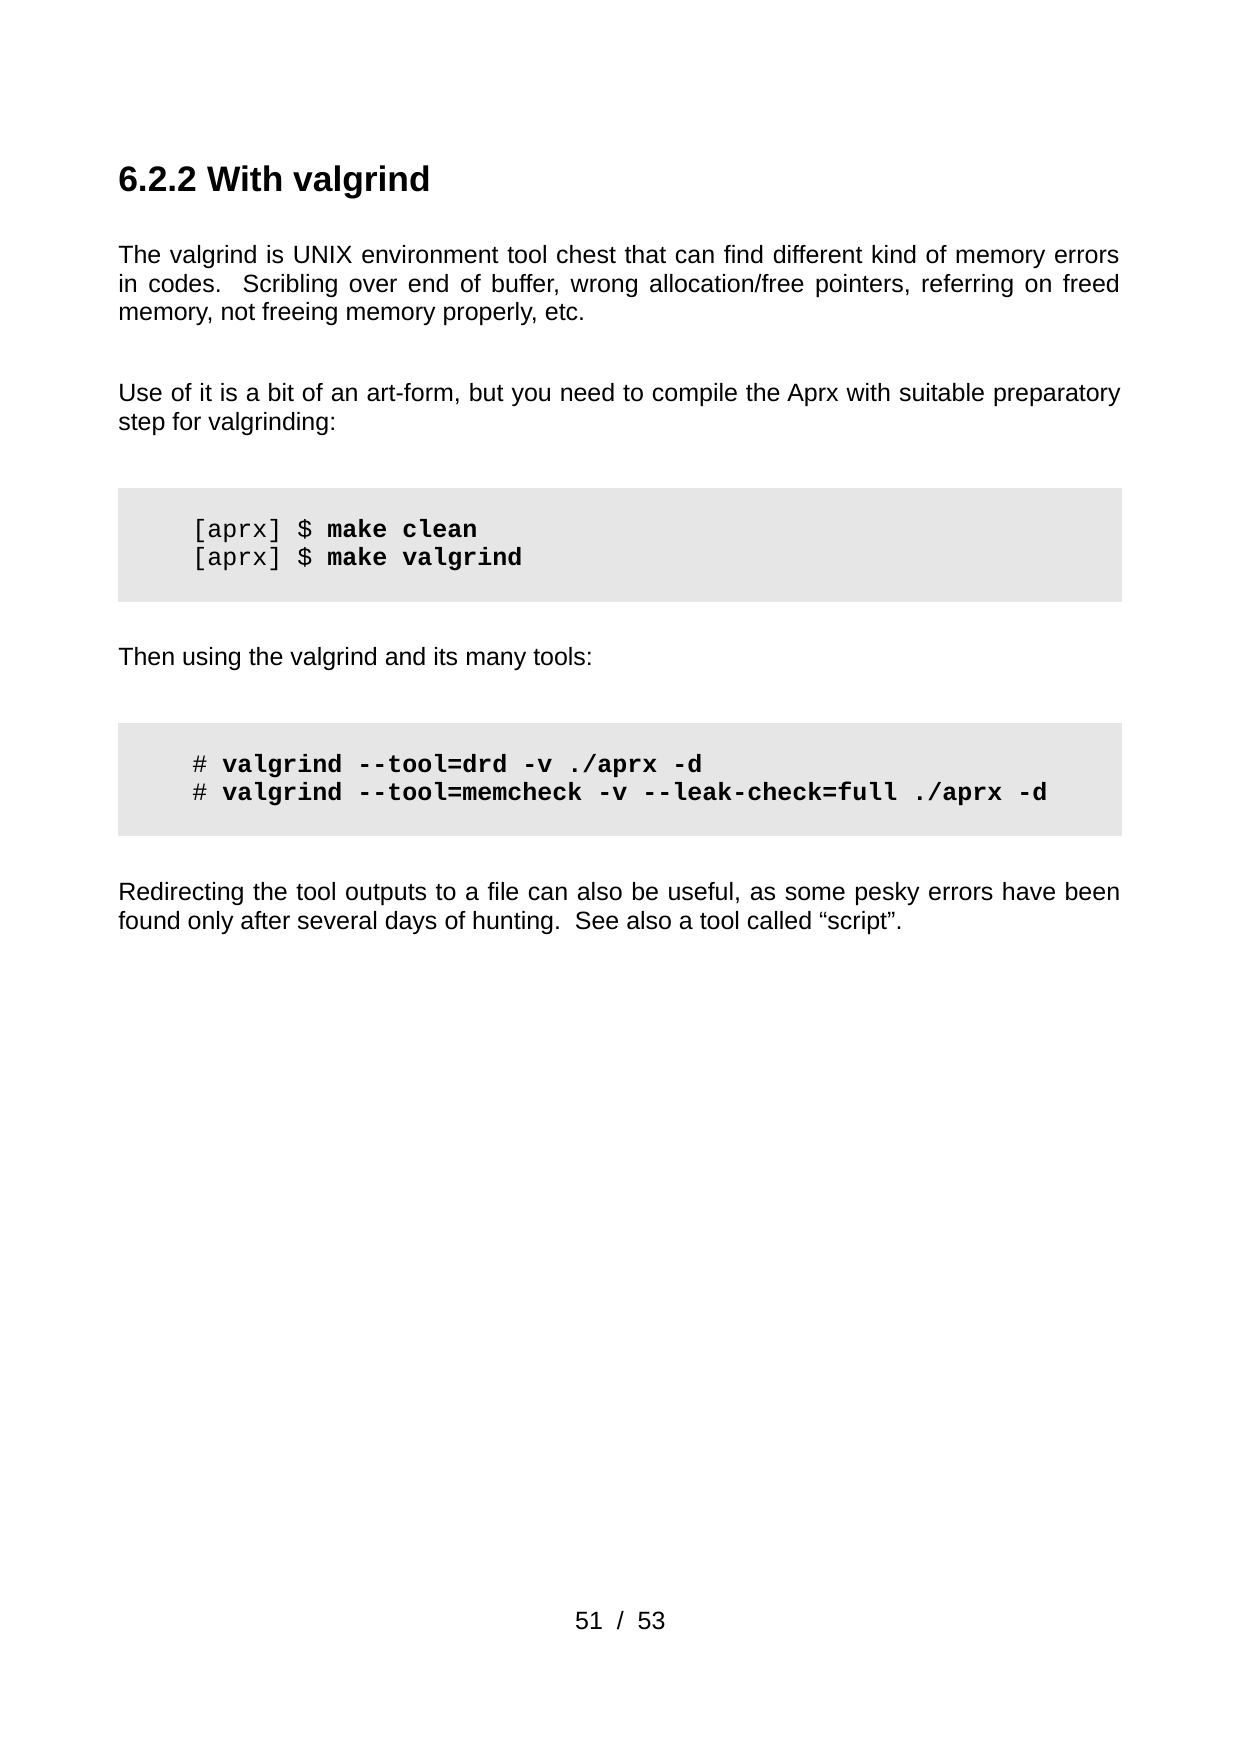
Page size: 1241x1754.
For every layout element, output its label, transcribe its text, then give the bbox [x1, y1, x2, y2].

text Use of it is a bit of an art-form, but you need to compile the Aprx with suitable preparatory step for valgrinding: [118, 378, 1122, 436]
text [aprx] $ make clean [118, 517, 1122, 545]
text [aprx] $ make valgrind [118, 545, 1122, 573]
text The valgrind is UNIX environment tool chest that can find different kind of memory errors in codes. Scribling over end of buffer, wrong allocation/free pointers, referring on freed memory, not freeing memory properly, etc. [118, 240, 1122, 326]
text # valgrind --tool=memcheck -v --leak-check=full ./aprx -d [118, 780, 1122, 808]
subtitle With valgrind [118, 159, 1122, 199]
text Redirecting the tool outputs to a file can also be useful, as some pesky errors have been found only after several days of hunting. See also a tool called “script”. [118, 877, 1122, 934]
text # valgrind --tool=drd -v ./aprx -d [118, 751, 1122, 780]
text Then using the valgrind and its many tools: [118, 642, 1122, 671]
